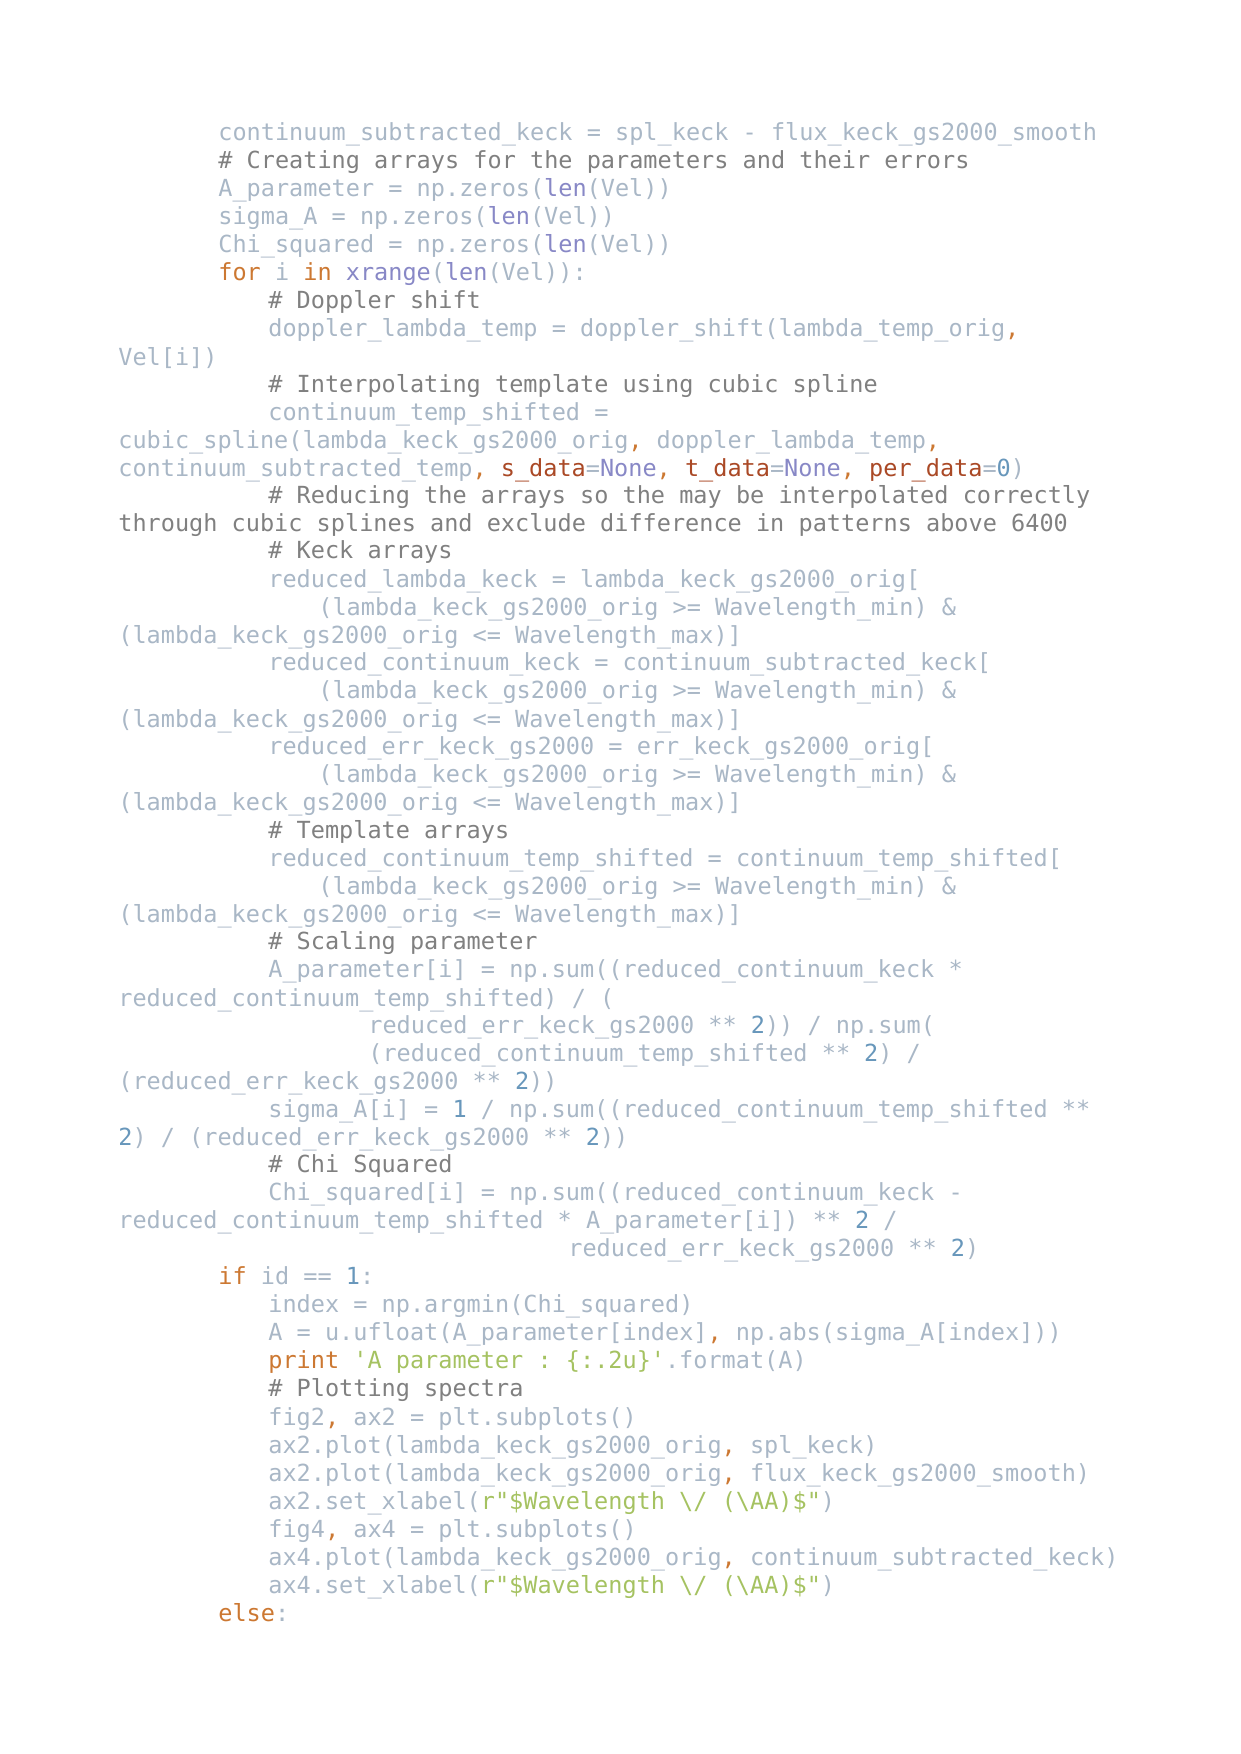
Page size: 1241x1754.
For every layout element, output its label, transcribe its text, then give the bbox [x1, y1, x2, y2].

text doppler_lambda_temp = doppler_shift(lambda_temp_orig, Vel[i]) [118, 315, 1122, 371]
text print 'A parameter : {:.2u}'.format(A) [118, 1347, 1122, 1375]
text ax4.set_xlabel(r"$Wavelength \/ (\AA)$") [118, 1572, 1122, 1600]
text ax2.set_xlabel(r"$Wavelength \/ (\AA)$") [118, 1487, 1122, 1516]
text # Chi Squared [118, 1151, 1122, 1179]
text reduced_lambda_keck = lambda_keck_gs2000_orig[ [118, 565, 1122, 593]
text sigma_A = np.zeros(len(Vel)) [118, 202, 1122, 231]
text # Creating arrays for the parameters and their errors [118, 146, 1122, 174]
text sigma_A[i] = 1 / np.sum((reduced_continuum_temp_shifted ** 2) / (reduced_err_keck_gs2000 ** 2)) [118, 1095, 1122, 1151]
text reduced_err_keck_gs2000 = err_keck_gs2000_orig[ [118, 732, 1122, 761]
text reduced_err_keck_gs2000 ** 2) [118, 1234, 1122, 1262]
text ax4.plot(lambda_keck_gs2000_orig, continuum_subtracted_keck) [118, 1544, 1122, 1572]
text Chi_squared = np.zeros(len(Vel)) [118, 231, 1122, 259]
text # Reducing the arrays so the may be interpolated correctly through cubic splines and exclude difference in patterns above 6400 [118, 482, 1122, 537]
text # Interpolating template using cubic spline [118, 371, 1122, 399]
text A = u.ufloat(A_parameter[index], np.abs(sigma_A[index])) [118, 1319, 1122, 1347]
text continuum_temp_shifted = cubic_spline(lambda_keck_gs2000_orig, doppler_lambda_temp, continuum_subtracted_temp, s_data=None, t_data=None, per_data=0) [118, 399, 1122, 482]
text fig4, ax4 = plt.subplots() [118, 1516, 1122, 1544]
text (lambda_keck_gs2000_orig >= Wavelength_min) & (lambda_keck_gs2000_orig <= Wavelength_max)] [118, 761, 1122, 816]
text A_parameter = np.zeros(len(Vel)) [118, 174, 1122, 202]
text ax2.plot(lambda_keck_gs2000_orig, spl_keck) [118, 1431, 1122, 1459]
text index = np.argmin(Chi_squared) [118, 1291, 1122, 1319]
text fig2, ax2 = plt.subplots() [118, 1403, 1122, 1431]
text else: [118, 1600, 1122, 1628]
text (lambda_keck_gs2000_orig >= Wavelength_min) & (lambda_keck_gs2000_orig <= Wavelength_max)] [118, 677, 1122, 732]
text reduced_err_keck_gs2000 ** 2)) / np.sum( [118, 1012, 1122, 1040]
text # Doppler shift [118, 287, 1122, 315]
text (reduced_continuum_temp_shifted ** 2) / (reduced_err_keck_gs2000 ** 2)) [118, 1040, 1122, 1095]
text # Scaling parameter [118, 928, 1122, 956]
text Chi_squared[i] = np.sum((reduced_continuum_keck - reduced_continuum_temp_shifted * A_parameter[i]) ** 2 / [118, 1179, 1122, 1234]
text reduced_continuum_keck = continuum_subtracted_keck[ [118, 649, 1122, 677]
text A_parameter[i] = np.sum((reduced_continuum_keck * reduced_continuum_temp_shifted) / ( [118, 956, 1122, 1012]
text (lambda_keck_gs2000_orig >= Wavelength_min) & (lambda_keck_gs2000_orig <= Wavelength_max)] [118, 872, 1122, 928]
text reduced_continuum_temp_shifted = continuum_temp_shifted[ [118, 844, 1122, 872]
text continuum_subtracted_keck = spl_keck - flux_keck_gs2000_smooth [118, 118, 1122, 146]
text # Template arrays [118, 816, 1122, 844]
text for i in xrange(len(Vel)): [118, 259, 1122, 287]
text (lambda_keck_gs2000_orig >= Wavelength_min) & (lambda_keck_gs2000_orig <= Wavelength_max)] [118, 593, 1122, 649]
text if id == 1: [118, 1262, 1122, 1291]
text # Plotting spectra [118, 1375, 1122, 1403]
text ax2.plot(lambda_keck_gs2000_orig, flux_keck_gs2000_smooth) [118, 1459, 1122, 1487]
text # Keck arrays [118, 537, 1122, 565]
